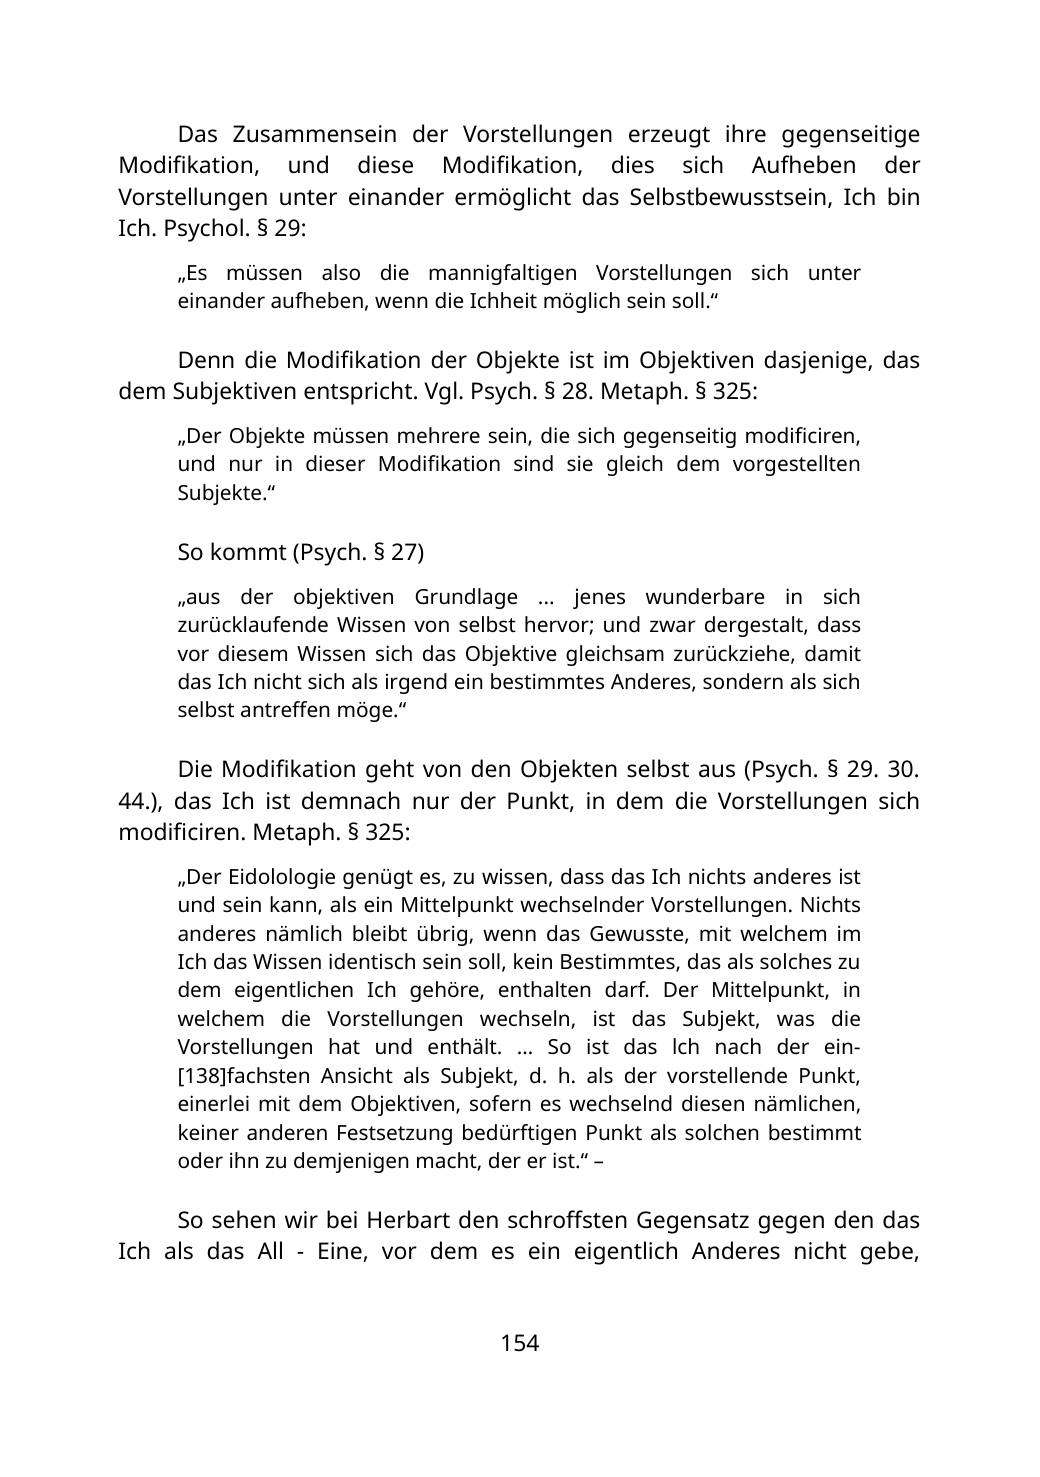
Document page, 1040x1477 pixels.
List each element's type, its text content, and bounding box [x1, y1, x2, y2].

text „Der Objekte müssen mehrere sein, die sich gegenseitig modificiren, und nur in dieser Modifikation sind sie gleich dem vorgestellten Subjekte.“ [177, 421, 862, 506]
text Die Modifikation geht von den Objekten selbst aus (Psych. § 29. 30. 44.), das Ich ist demnach nur der Punkt, in dem die Vorstellungen sich modificiren. Metaph. § 325: [118, 753, 921, 847]
text Denn die Modifikation der Objekte ist im Objektiven dasjenige, das dem Subjektiven entspricht. Vgl. Psych. § 28. Metaph. § 325: [118, 344, 921, 407]
text So kommt (Psych. § 27) [118, 536, 921, 567]
text Das Zusammensein der Vorstellungen erzeugt ihre gegenseitige Modifikation, und diese Modifikation, dies sich Aufheben der Vorstellungen unter einander ermöglicht das Selbstbewusstsein, Ich bin Ich. Psychol. § 29: [118, 118, 921, 243]
text So sehen wir bei Herbart den schroffsten Gegensatz gegen den das Ich als das All - Eine, vor dem es ein eigentlich Anderes nicht gebe, [118, 1204, 921, 1267]
text „Der Eidolologie genügt es, zu wissen, dass das Ich nichts anderes ist und sein kann, als ein Mittelpunkt wechselnder Vorstellungen. Nichts anderes nämlich bleibt übrig, wenn das Gewusste, mit welchem im Ich das Wissen identisch sein soll, kein Bestimmtes, das als solches zu dem eigentlichen Ich gehöre, enthalten darf. Der Mittelpunkt, in welchem die Vorstellungen wechseln, ist das Subjekt, was die Vorstellungen hat und enthält. … So ist das lch nach der ein-[138]fachsten Ansicht als Subjekt, d. h. als der vorstellende Punkt, einerlei mit dem Objektiven, sofern es wechselnd diesen nämlichen, keiner anderen Festsetzung bedürftigen Punkt als solchen bestimmt oder ihn zu demjenigen macht, der er ist.“ – [177, 862, 862, 1174]
text „aus der objektiven Grundlage ... jenes wunderbare in sich zurücklaufende Wissen von selbst hervor; und zwar dergestalt, dass vor diesem Wissen sich das Objektive gleichsam zurückziehe, damit das Ich nicht sich als irgend ein bestimmtes Anderes, sondern als sich selbst antreffen möge.“ [177, 582, 862, 724]
text „Es müssen also die mannigfaltigen Vorstellungen sich unter einander aufheben, wenn die Ichheit möglich sein soll.“ [177, 258, 862, 314]
